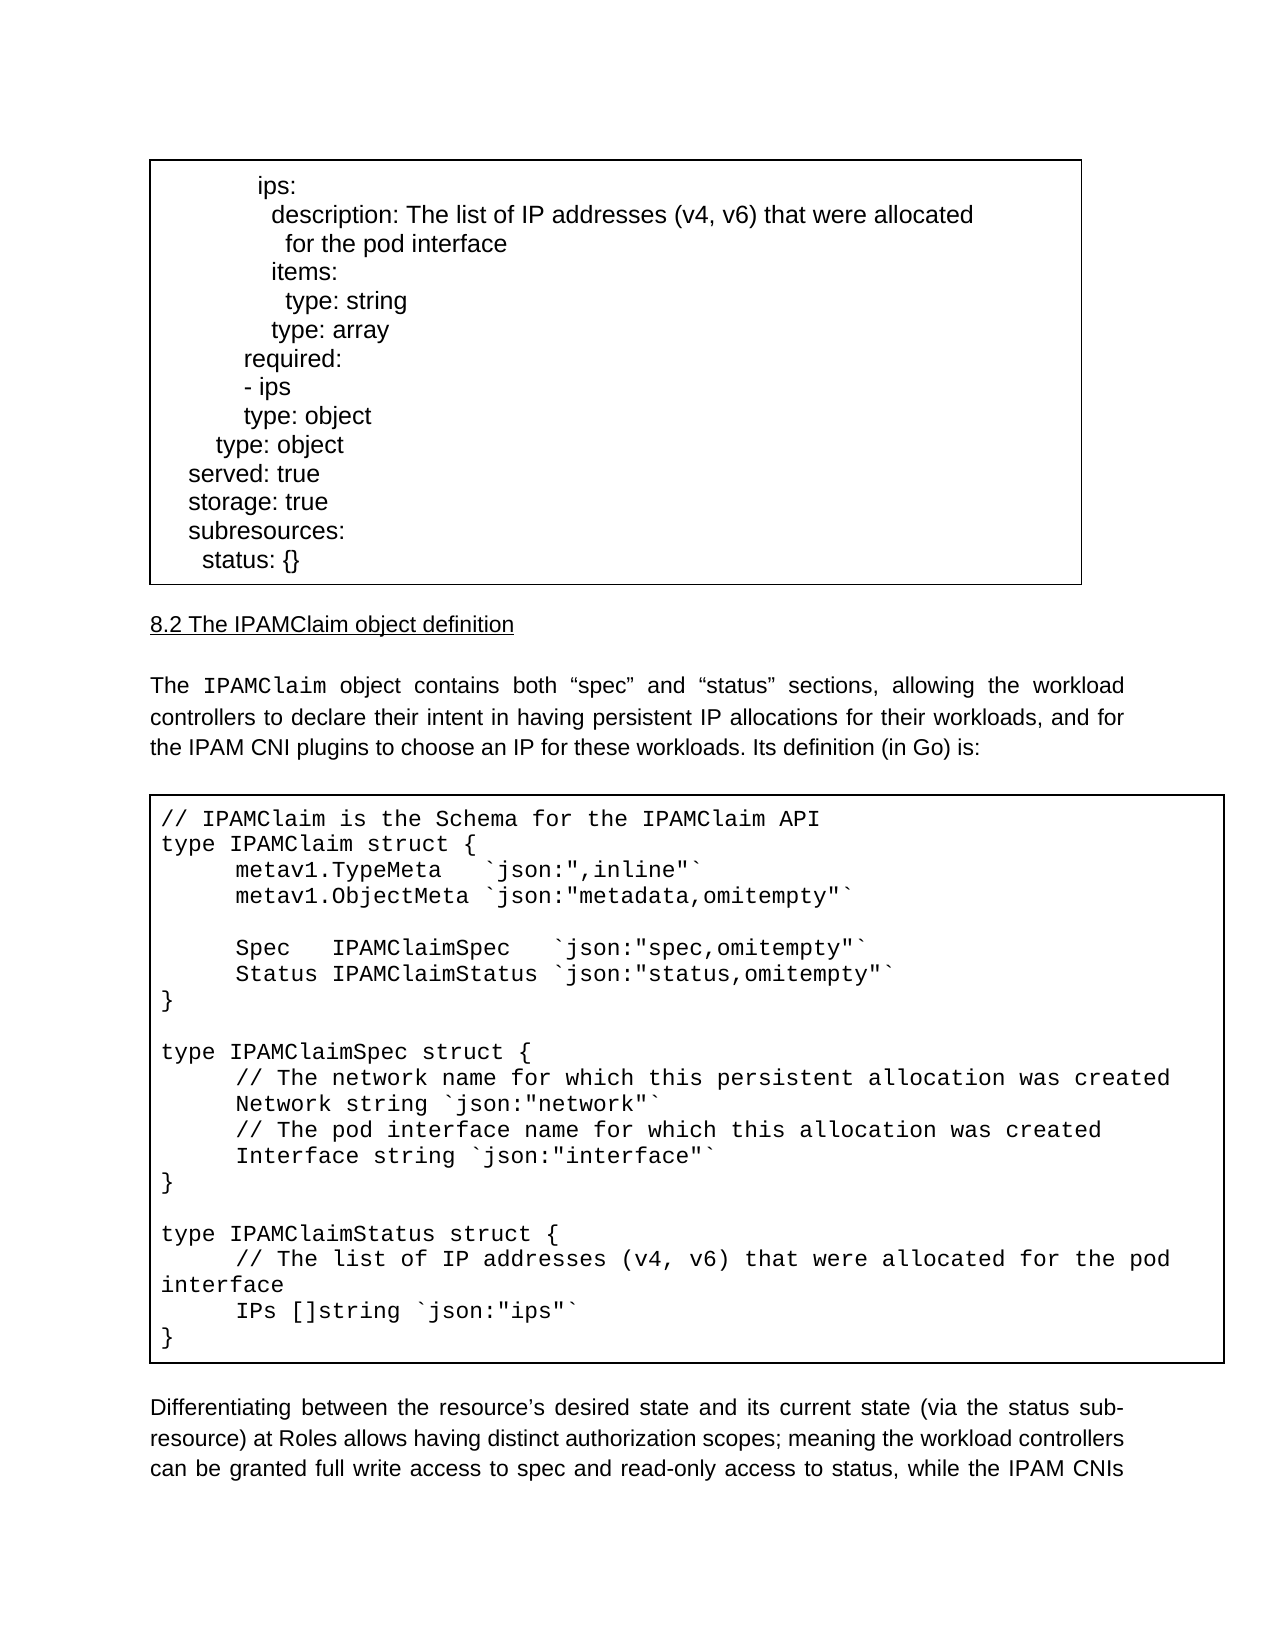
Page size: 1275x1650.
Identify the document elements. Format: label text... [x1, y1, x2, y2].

text Differentiating between the resource’s desired state and its current state (via the status sub-resource) at Roles allows having distinct authorization scopes; meaning the workload controllers can be granted full write access to spec and read-only access to status, while the IPAM CNIs [150, 1394, 1125, 1481]
table_header // IPAMClaim is the Schema for the IPAMClaim API type IPAMClaim struct { metav1.TypeMeta `json:",inline"` metav1.ObjectMeta `json:"metadata,omitempty"` Spec IPAMClaimSpec `json:"spec,omitempty"` Status IPAMClaimStatus `json:"status,omitempty"` } type IPAMClaimSpec struct { // The network name for which this persistent allocation was created Network string `json:"network"` // The pod interface name for which this allocation was created Interface string `json:"interface"` } type IPAMClaimStatus struct { // The list of IP addresses (v4, v6) that were allocated for the pod interface IPs []string `json:"ips"` } [151, 796, 1223, 1362]
text The IPAMClaim object contains both “spec” and “status” sections, allowing the workload controllers to declare their intent in having persistent IP allocations for their workloads, and for the IPAM CNI plugins to choose an IP for these workloads. Its definition (in Go) is: [150, 672, 1125, 760]
text 8.2 The IPAMClaim object definition [150, 611, 1125, 637]
table_header ips: description: The list of IP addresses (v4, v6) that were allocated for the pod interface items: type: string type: array required: - ips type: object type: object served: true storage: true subresources: status: {} [151, 161, 1081, 584]
